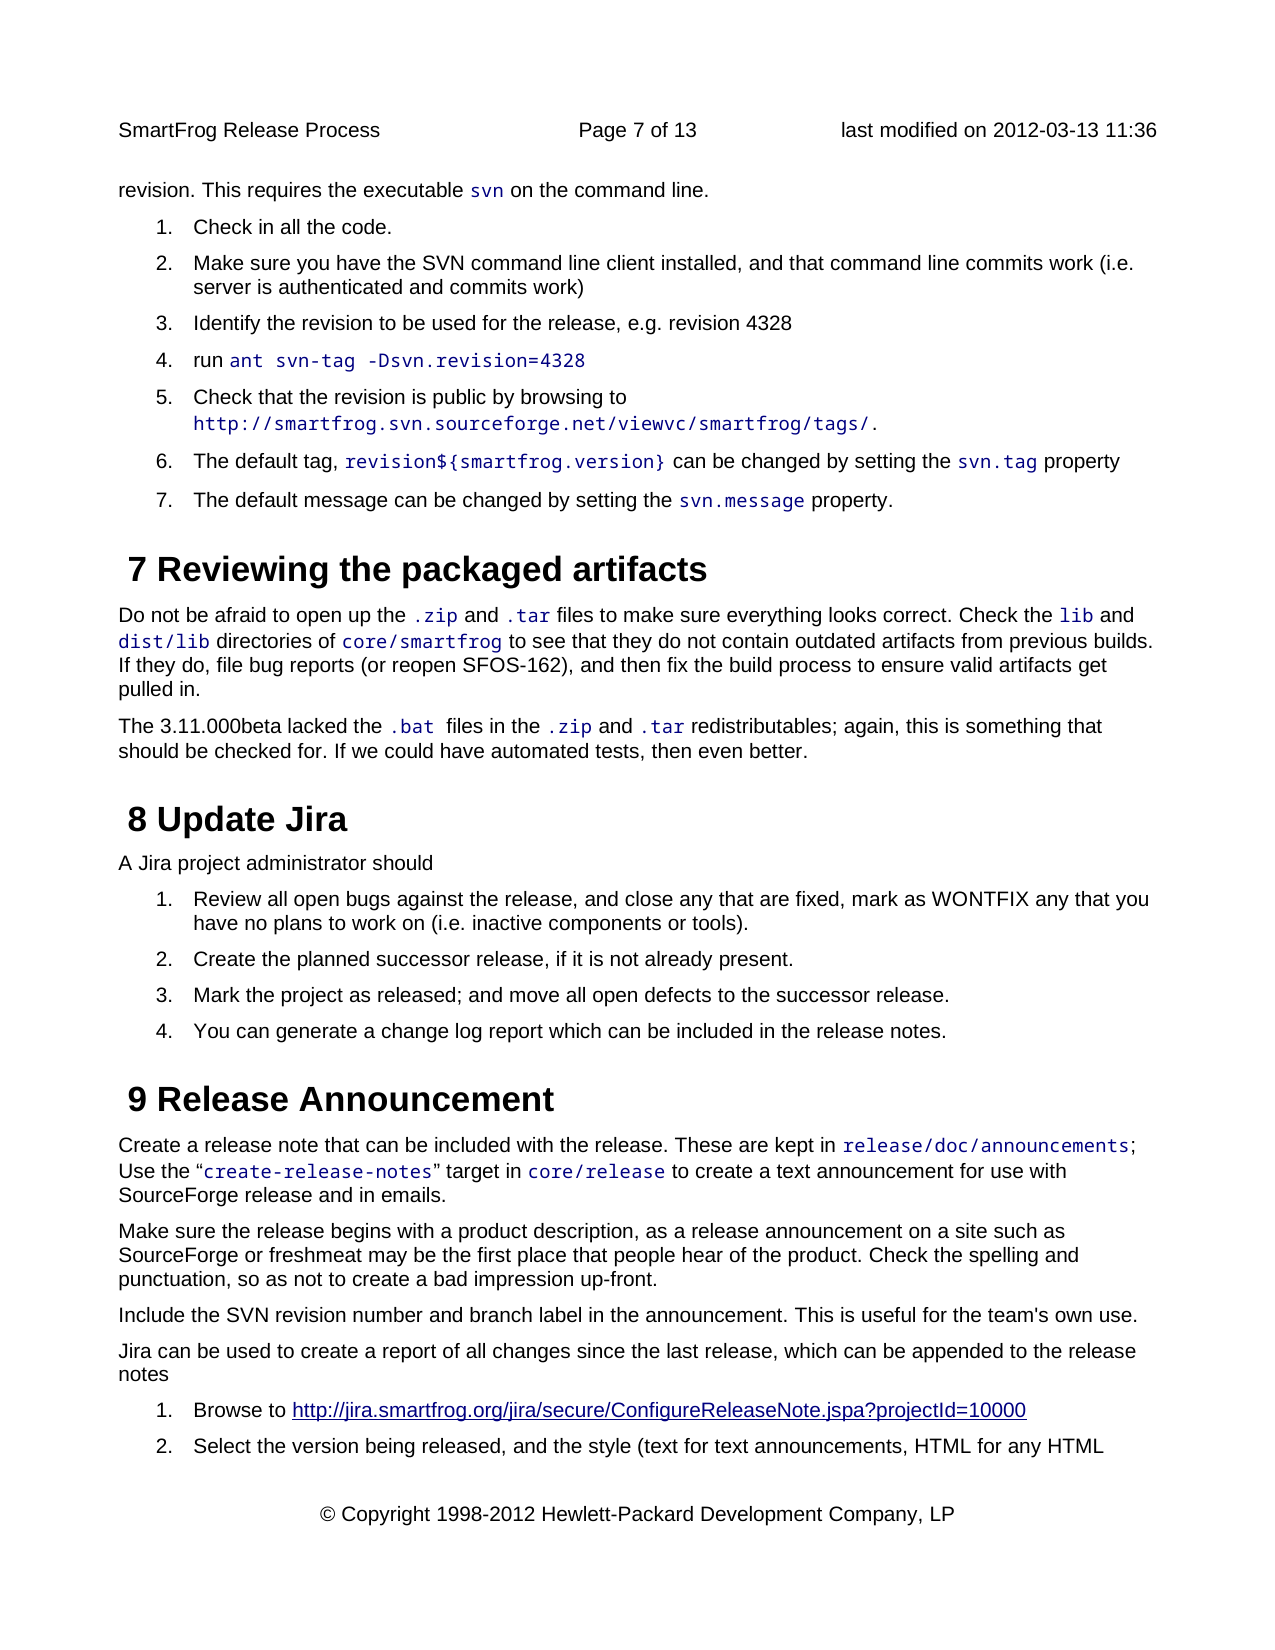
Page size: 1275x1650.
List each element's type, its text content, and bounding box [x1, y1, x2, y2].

text A Jira project administrator should [118, 852, 1157, 875]
text Do not be afraid to open up the .zip and .tar files to make sure everything looks correct. Check the lib and dist/lib directories of core/smartfrog to see that they do not contain outdated artifacts from previous builds. If they do, file bug reports (or reopen SFOS-162), and then fix the build process to ensure valid artifacts get pulled in. [118, 601, 1157, 701]
list The default message can be changed by setting the svn.message property. [156, 486, 1157, 512]
text revision. This requires the executable svn on the command line. [118, 177, 1157, 203]
text Include the SVN revision number and branch label in the announcement. This is useful for the team's own use. [118, 1303, 1157, 1327]
list The default tag, revision${smartfrog.version} can be changed by setting the svn.tag property [156, 448, 1157, 474]
subtitle Reviewing the packaged artifacts [118, 550, 1157, 589]
text Jira can be used to create a report of all changes since the last release, which can be appended to the release notes [118, 1339, 1157, 1386]
list Make sure you have the SVN command line client installed, and that command line commits work (i.e. server is authenticated and commits work) [156, 252, 1157, 299]
list Check that the revision is public by browsing to http://smartfrog.svn.sourceforge.net/viewvc/smartfrog/tags/. [156, 386, 1157, 435]
list Review all open bugs against the release, and close any that are fixed, mark as WONTFIX any that you have no plans to work on (i.e. inactive components or tools). [156, 888, 1157, 935]
list Check in all the code. [156, 216, 1157, 239]
list Create the planned successor release, if it is not already present. [156, 947, 1157, 971]
list Mark the project as released; and move all open defects to the successor release. [156, 983, 1157, 1007]
list Browse to http://jira.smartfrog.org/jira/secure/ConfigureReleaseNote.jspa?projectId=10000 [156, 1399, 1157, 1422]
subtitle Release Announcement [118, 1080, 1157, 1119]
subtitle Update Jira [118, 800, 1157, 839]
list Identify the revision to be used for the release, e.g. revision 4328 [156, 311, 1157, 335]
list You can generate a change log report which can be included in the release notes. [156, 1019, 1157, 1043]
list run ant svn-tag -Dsvn.revision=4328 [156, 347, 1157, 373]
text Create a release note that can be included with the release. These are kept in release/doc/announcements; Use the “create-release-notes” target in core/release to create a text announcement for use with SourceForge release and in emails. [118, 1132, 1157, 1207]
list Select the version being released, and the style (text for text announcements, HTML for any HTML [156, 1435, 1157, 1458]
text The 3.11.000beta lacked the .bat files in the .zip and .tar redistributables; again, this is something that should be checked for. If we could have automated tests, then even better. [118, 713, 1157, 763]
text Make sure the release begins with a product description, as a release announcement on a site such as SourceForge or freshmeat may be the first place that people hear of the product. Check the spelling and punctuation, so as not to create a bad impression up-front. [118, 1220, 1157, 1291]
